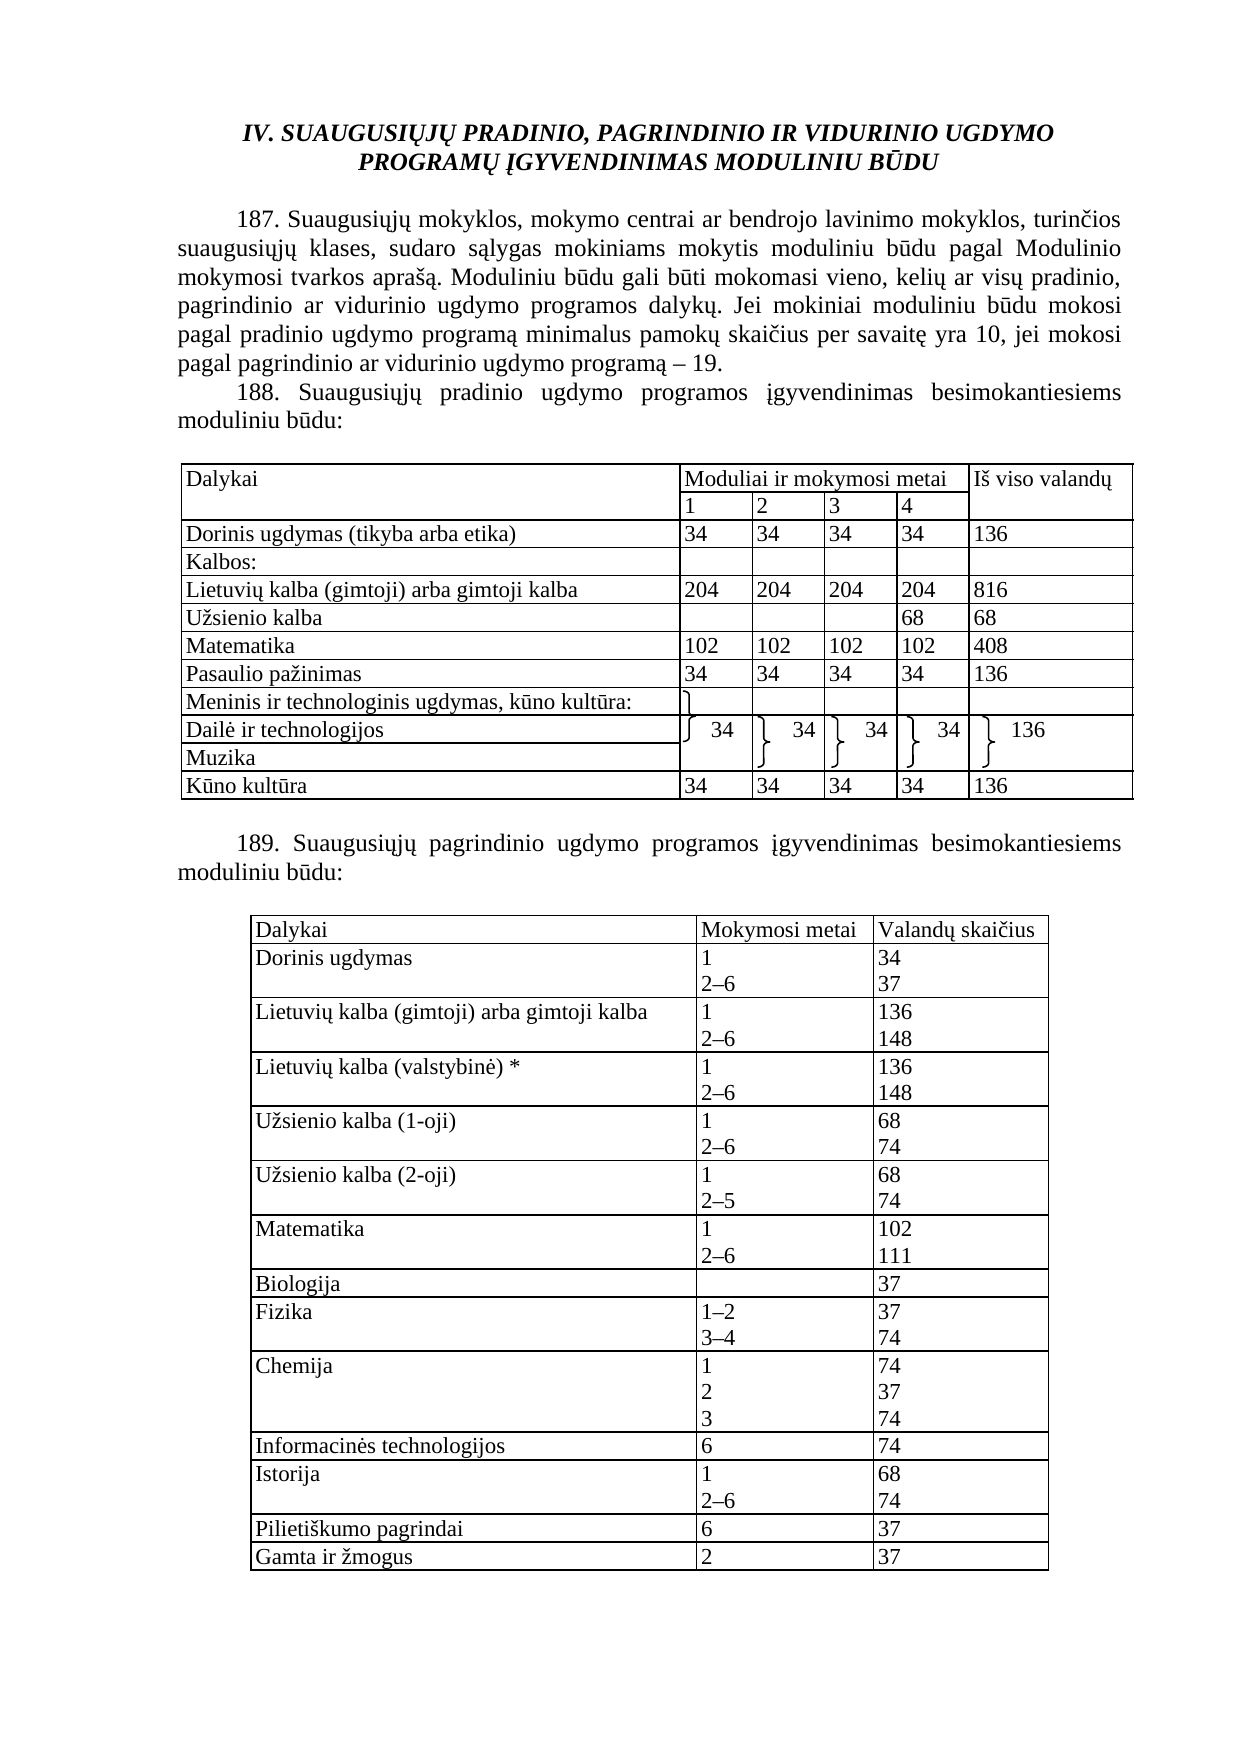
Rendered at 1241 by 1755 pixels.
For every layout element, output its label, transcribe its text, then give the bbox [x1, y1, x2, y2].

table_cell 408 [970, 632, 1132, 658]
table_cell 1 [681, 493, 752, 519]
table_cell 34 [898, 772, 968, 798]
table_cell 37 74 [874, 1298, 1048, 1350]
table_cell 37 [874, 1515, 1048, 1541]
table_cell [681, 716, 706, 770]
table_cell [697, 1270, 873, 1296]
table_cell 34 [825, 772, 896, 798]
table_cell Užsienio kalba (2-oji) [252, 1161, 696, 1214]
table_cell 1 2–6 [697, 1216, 873, 1268]
table_cell 2 [697, 1543, 873, 1569]
table_cell 34 [753, 660, 824, 686]
table_cell Lietuvių kalba (gimtoji) arba gimtoji kalba [182, 576, 679, 603]
table_cell 1 2 3 [697, 1352, 873, 1431]
table_cell Biologija [252, 1270, 696, 1296]
table_cell Matematika [252, 1216, 696, 1268]
table_cell 37 [874, 1543, 1048, 1569]
table_header Moduliai ir mokymosi metai [681, 465, 968, 491]
table_cell [753, 716, 788, 770]
table_cell 1 2–6 [697, 998, 873, 1051]
table_cell 4 [898, 493, 968, 519]
table_cell [681, 548, 752, 575]
table_cell 34 [753, 772, 824, 798]
table_cell 204 [753, 576, 824, 603]
table_cell Matematika [182, 632, 679, 658]
table_cell Dailė ir technologijos [182, 716, 679, 742]
table_cell 34 [788, 716, 824, 770]
table_cell 136 [970, 521, 1132, 547]
table_cell 1 2–6 [697, 1461, 873, 1513]
table_cell Pasaulio pažinimas [182, 660, 679, 686]
table_cell [898, 688, 968, 714]
table_cell 136 [1006, 716, 1132, 770]
table_cell 204 [681, 576, 752, 603]
table_cell [970, 716, 1006, 770]
table_cell 1 2–6 [697, 944, 873, 997]
table_cell 102 [753, 632, 824, 658]
text IV. SUAUGUSIŲJŲ PRADINIO, PAGRINDINIO IR VIDURINIO UGDYMO PROGRAMŲ ĮGYVENDINIMAS MODULINIU BŪDU [177, 118, 1122, 176]
table_cell [970, 688, 1132, 714]
table_cell 68 [970, 604, 1132, 631]
table_cell 204 [825, 576, 896, 603]
table_cell [825, 688, 896, 714]
table_cell 136 [970, 660, 1132, 686]
text 189. Suaugusiųjų pagrindinio ugdymo programos įgyvendinimas besimokantiesiems moduliniu būdu: [177, 828, 1122, 886]
table_cell Informacinės technologijos [252, 1433, 696, 1459]
table_cell 34 [681, 660, 752, 686]
table_cell 34 [681, 521, 752, 547]
table_cell 34 [933, 716, 968, 770]
table_cell 68 [898, 604, 968, 631]
table_cell [898, 548, 968, 575]
table_cell Muzika [182, 744, 679, 770]
table_cell Chemija [252, 1352, 696, 1431]
table_cell 37 [874, 1270, 1048, 1296]
table_cell Užsienio kalba (1-oji) [252, 1107, 696, 1160]
table_cell 34 [825, 521, 896, 547]
table_cell 74 37 74 [874, 1352, 1048, 1431]
table_cell 102 [681, 632, 752, 658]
table_cell 34 [825, 660, 896, 686]
table_cell 34 [681, 772, 752, 798]
table_cell 136 148 [874, 998, 1048, 1051]
table_cell 816 [970, 576, 1132, 603]
table_cell [753, 604, 824, 631]
table_cell [753, 688, 824, 714]
table_cell 3 [825, 493, 896, 519]
table_cell 34 [898, 521, 968, 547]
table_header Dalykai [252, 916, 696, 943]
table_cell [825, 548, 896, 575]
table_cell 136 148 [874, 1053, 1048, 1105]
table_cell 2 [753, 493, 824, 519]
table_cell [970, 548, 1132, 575]
table_cell Pilietiškumo pagrindai [252, 1515, 696, 1541]
table_cell [681, 688, 752, 714]
table_cell 136 [970, 772, 1132, 798]
table_cell Fizika [252, 1298, 696, 1350]
table_cell Istorija [252, 1461, 696, 1513]
table_header Mokymosi metai [697, 916, 873, 943]
table_cell 34 37 [874, 944, 1048, 997]
table_cell Dorinis ugdymas (tikyba arba etika) [182, 521, 679, 547]
table_cell 74 [874, 1433, 1048, 1459]
table_cell 34 [753, 521, 824, 547]
table_cell 34 [898, 660, 968, 686]
table_cell [681, 604, 752, 631]
table_cell [825, 604, 896, 631]
table_cell Užsienio kalba [182, 604, 679, 631]
table_cell Lietuvių kalba (gimtoji) arba gimtoji kalba [252, 998, 696, 1051]
table_cell 68 74 [874, 1161, 1048, 1214]
table_cell Kalbos: [182, 548, 679, 575]
table_cell 68 74 [874, 1461, 1048, 1513]
table_cell 1 2–5 [697, 1161, 873, 1214]
table_cell Gamta ir žmogus [252, 1543, 696, 1569]
table_cell [825, 716, 861, 770]
table_cell 1–2 3–4 [697, 1298, 873, 1350]
table_cell 102 111 [874, 1216, 1048, 1268]
table_cell Lietuvių kalba (valstybinė) * [252, 1053, 696, 1105]
table_cell Kūno kultūra [182, 772, 679, 798]
table_header Iš viso valandų [970, 465, 1132, 519]
table_cell Dorinis ugdymas [252, 944, 696, 997]
table_header Valandų skaičius [874, 916, 1048, 943]
text 188. Suaugusiųjų pradinio ugdymo programos įgyvendinimas besimokantiesiems moduliniu būdu: [177, 377, 1122, 434]
table_cell 6 [697, 1433, 873, 1459]
table_cell [753, 548, 824, 575]
text 187. Suaugusiųjų mokyklos, mokymo centrai ar bendrojo lavinimo mokyklos, turinčios suaugusiųjų klases, sudaro sąlygas mokiniams mokytis moduliniu būdu pagal Modulinio mokymosi tvarkos aprašą. Moduliniu būdu gali būti mokomasi vieno, kelių ar visų pradinio, pagrindinio ar vidurinio ugdymo programos dalykų. Jei mokiniai moduliniu būdu mokosi pagal pradinio ugdymo programą minimalus pamokų skaičius per savaitę yra 10, jei mokosi pagal pagrindinio ar vidurinio ugdymo programą – 19. [177, 204, 1122, 377]
table_cell 34 [706, 716, 752, 770]
table_cell Meninis ir technologinis ugdymas, kūno kultūra: [182, 688, 679, 714]
table_cell [898, 716, 933, 770]
table_cell 6 [697, 1515, 873, 1541]
table_header Dalykai [182, 465, 679, 519]
table_cell 204 [898, 576, 968, 603]
table_cell 102 [898, 632, 968, 658]
table_cell 102 [825, 632, 896, 658]
table_cell 68 74 [874, 1107, 1048, 1160]
table_cell 1 2–6 [697, 1053, 873, 1105]
table_cell 1 2–6 [697, 1107, 873, 1160]
table_cell 34 [861, 716, 896, 770]
